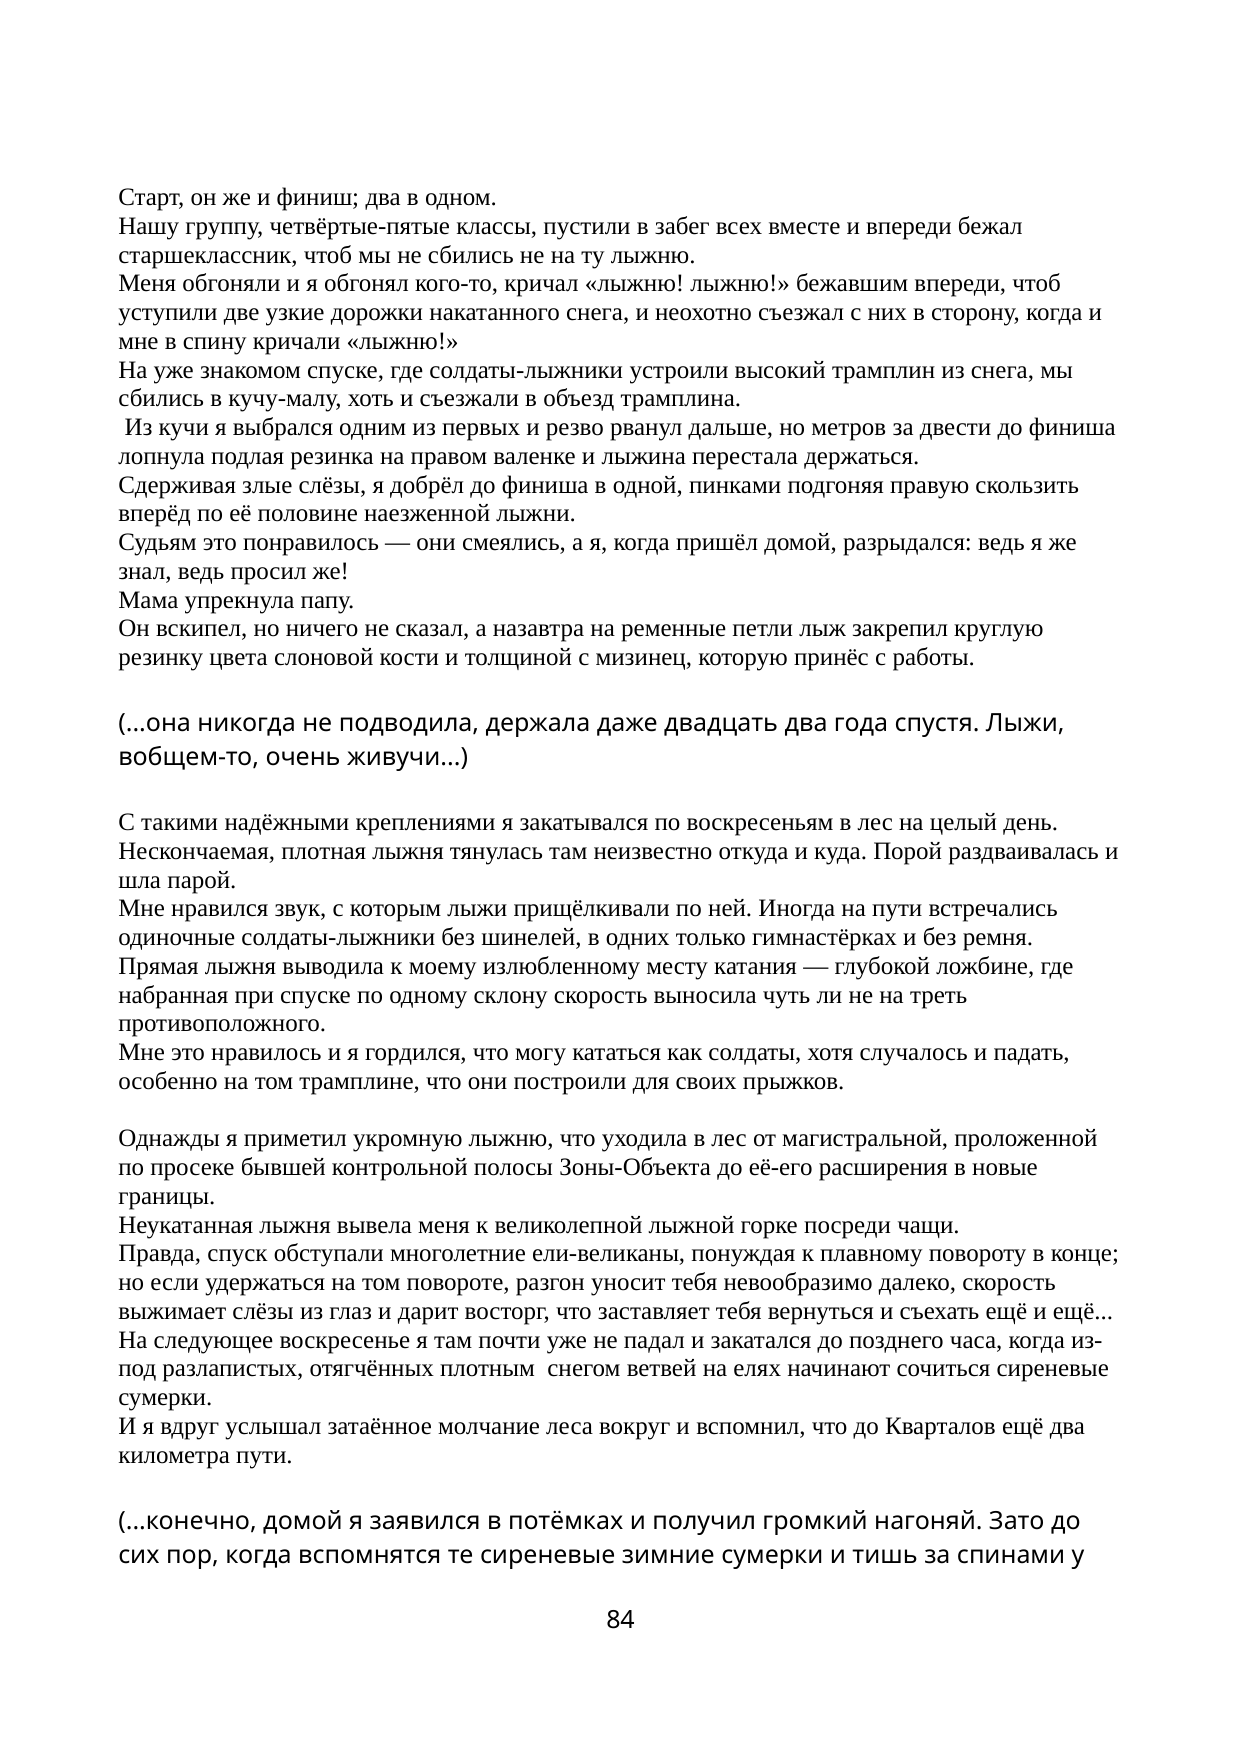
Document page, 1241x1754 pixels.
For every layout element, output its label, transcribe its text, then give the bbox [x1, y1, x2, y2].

text На следующее воскресенье я там почти уже не падал и закатался до позднего часа, когда из-под разлапистых, отягчённых плотным снегом ветвей на елях начинают сочиться сиреневые сумерки. [118, 1325, 1122, 1411]
text Он вскипел, но ничего не сказал, а назавтра на ременные петли лыж закрепил круглую резинку цвета слоновой кости и толщиной с мизинец, которую принёс с работы. [118, 613, 1122, 671]
text Судьям это понравилось — они смеялись, а я, когда пришёл домой, разрыдался: ведь я же знал, ведь просил же! [118, 527, 1122, 585]
text Мама упрекнула папу. [118, 585, 1122, 613]
text (...она никогда не подводила, держала даже двадцать два года спустя. Лыжи, вобщем-то, очень живучи...) [118, 705, 1122, 773]
text Нашу группу, четвёртые-пятые классы, пустили в забег всех вместе и впереди бежал старшеклассник, чтоб мы не сбились не на ту лыжню. [118, 211, 1122, 268]
text Правда, спуск обступали многолетние ели-великаны, понуждая к плавному повороту в конце; но если удержаться на том повороте, разгон уносит тебя невообразимо далеко, скорость выжимает слёзы из глаз и дарит восторг, что заставляет тебя вернуться и съехать ещё и ещё... [118, 1238, 1122, 1325]
text Нескончаемая, плотная лыжня тянулась там неизвестно откуда и куда. Порой раздваивалась и шла парой. [118, 836, 1122, 893]
text Однажды я приметил укромную лыжню, что уходила в лес от магистральной, проложенной по просеке бывшей контрольной полосы Зоны-Объекта до её-его расширения в новые границы. [118, 1123, 1122, 1210]
text Сдерживая злые слёзы, я добрёл до финиша в одной, пинками подгоняя правую скользить вперёд по её половине наезженной лыжни. [118, 470, 1122, 527]
text Прямая лыжня выводила к моему излюбленному месту катания — глубокой ложбине, где набранная при спуске по одному склону скорость выносила чуть ли не на треть противоположного. [118, 951, 1122, 1037]
text Меня обгоняли и я обгонял кого-то, кричал «лыжню! лыжню!» бежавшим впереди, чтоб уступили две узкие дорожки накатанного снега, и неохотно съезжал с них в сторону, когда и мне в спину кричали «лыжню!» [118, 268, 1122, 355]
text Старт, он же и финиш; два в одном. [118, 182, 1122, 211]
text Неукатанная лыжня вывела меня к великолепной лыжной горке посреди чащи. [118, 1210, 1122, 1238]
text И я вдруг услышал затаённое молчание леса вокруг и вспомнил, что до Кварталов ещё два километра пути. [118, 1411, 1122, 1468]
text Из кучи я выбрался одним из первых и резво рванул дальше, но метров за двести до финиша лопнула подлая резинка на правом валенке и лыжина перестала держаться. [118, 412, 1122, 470]
text На уже знакомом спуске, где солдаты-лыжники устроили высокий трамплин из снега, мы сбились в кучу-малу, хоть и съезжали в объезд трамплина. [118, 355, 1122, 412]
text Мне нравился звук, с которым лыжи прищёлкивали по ней. Иногда на пути встречались одиночные солдаты-лыжники без шинелей, в одних только гимнастёрках и без ремня. [118, 893, 1122, 951]
text С такими надёжными креплениями я закатывался по воскресеньям в лес на целый день. [118, 807, 1122, 836]
text Мне это нравилось и я гордился, что могу кататься как солдаты, хотя случалось и падать, особенно на том трамплине, что они построили для своих прыжков. [118, 1037, 1122, 1095]
text (...конечно, домой я заявился в потёмках и получил громкий нагоняй. Зато до сих пор, когда вспомнятся те сиреневые зимние сумерки и тишь за спинами у [118, 1502, 1122, 1571]
